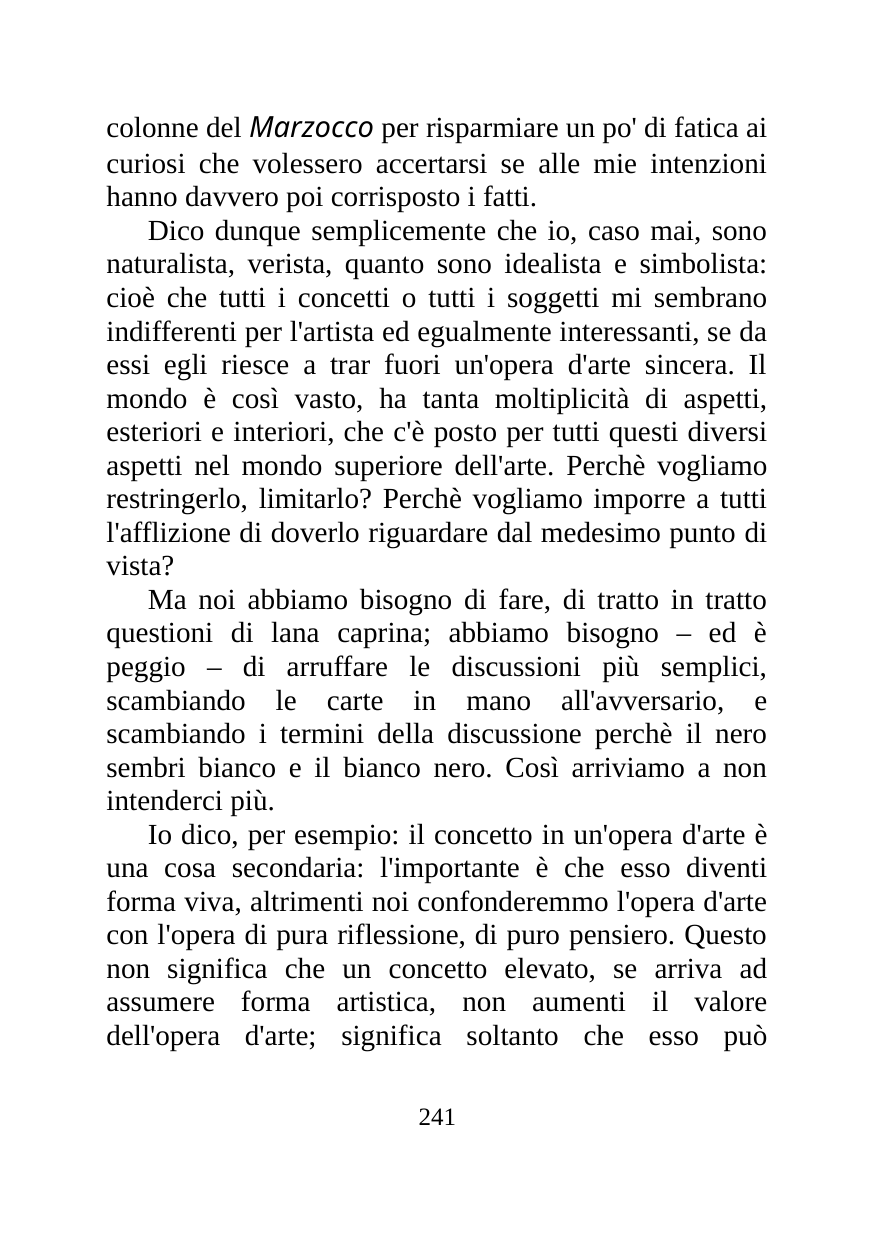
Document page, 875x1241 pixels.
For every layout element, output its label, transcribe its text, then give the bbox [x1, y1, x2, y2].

text Ma noi abbiamo bisogno di fare, di tratto in tratto questioni di lana caprina; abbiamo bisogno – ed è peggio – di arruffare le discussioni più semplici, scambiando le carte in mano all'avversario, e scambiando i termini della discussione perchè il nero sembri bianco e il bianco nero. Così arriviamo a non intenderci più. [106, 582, 768, 817]
text colonne del Marzocco per risparmiare un po' di fatica ai curiosi che volessero accertarsi se alle mie intenzioni hanno davvero poi corrisposto i fatti. [106, 106, 768, 213]
text Dico dunque semplicemente che io, caso mai, sono naturalista, verista, quanto sono idealista e simbolista: cioè che tutti i concetti o tutti i soggetti mi sembrano indifferenti per l'artista ed egualmente interessanti, se da essi egli riesce a trar fuori un'opera d'arte sincera. Il mondo è così vasto, ha tanta moltiplicità di aspetti, esteriori e interiori, che c'è posto per tutti questi diversi aspetti nel mondo superiore dell'arte. Perchè vogliamo restringerlo, limitarlo? Perchè vogliamo imporre a tutti l'afflizione di doverlo riguardare dal medesimo punto di vista? [106, 213, 768, 582]
text Io dico, per esempio: il concetto in un'opera d'arte è una cosa secondaria: l'importante è che esso diventi forma viva, altrimenti noi confonderemmo l'opera d'arte con l'opera di pura riflessione, di puro pensiero. Questo non significa che un concetto elevato, se arriva ad assumere forma artistica, non aumenti il valore dell'opera d'arte; significa soltanto che esso può [106, 817, 768, 1052]
